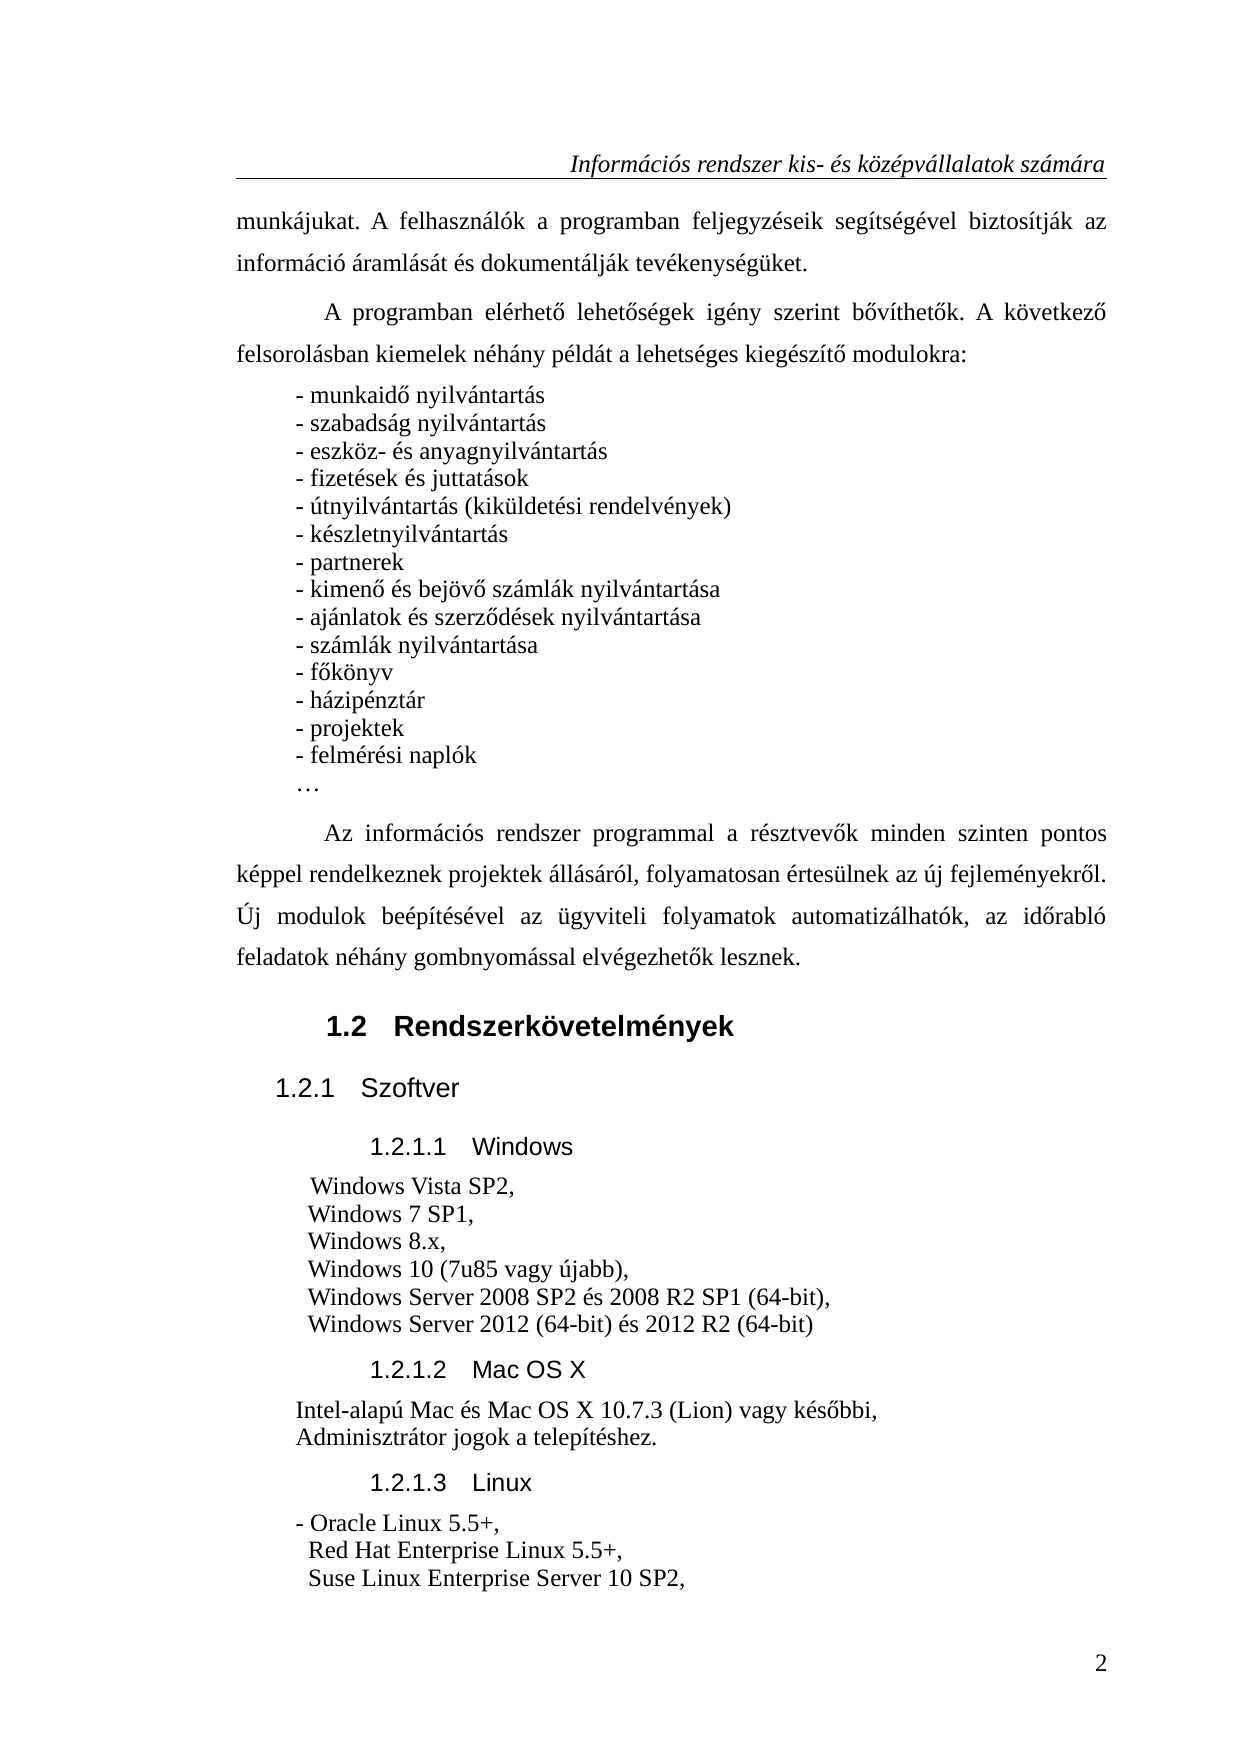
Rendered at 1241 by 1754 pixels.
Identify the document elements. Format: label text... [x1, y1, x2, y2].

list - szabadság nyilvántartás [295, 409, 1107, 437]
subtitle Mac OS X [454, 1356, 1107, 1384]
list Windows 10 (7u85 vagy újabb), [295, 1255, 1107, 1283]
list Windows 8.x, [295, 1227, 1107, 1255]
list - felmérési naplók [295, 742, 1107, 769]
list Windows Server 2008 SP2 és 2008 R2 SP1 (64-bit), [295, 1283, 1107, 1311]
list - házipénztár [295, 686, 1107, 714]
text A programban elérhető lehetőségek igény szerint bővíthetők. A következő felsorolásban kiemelek néhány példát a lehetséges kiegészítő modulokra: [236, 298, 1107, 367]
list - számlák nyilvántartása [295, 631, 1107, 658]
list - fizetések és juttatások [295, 464, 1107, 492]
list - útnyilvántartás (kiküldetési rendelvények) [295, 492, 1107, 520]
list - Oracle Linux 5.5+, [295, 1509, 1107, 1536]
subtitle Rendszerkövetelmények [375, 1010, 1107, 1042]
list Windows 7 SP1, [295, 1200, 1107, 1227]
list - kimenő és bejövő számlák nyilvántartása [295, 575, 1107, 603]
list Intel-alapú Mac és Mac OS X 10.7.3 (Lion) vagy későbbi, [295, 1396, 1107, 1423]
list … [295, 769, 1107, 797]
list - projektek [295, 714, 1107, 742]
subtitle Windows [454, 1132, 1107, 1160]
subtitle Szoftver [342, 1072, 1107, 1103]
list Windows Vista SP2, [236, 1172, 1107, 1200]
list - készletnyilvántartás [295, 520, 1107, 548]
list Suse Linux Enterprise Server 10 SP2, [295, 1564, 1107, 1592]
list - partnerek [295, 548, 1107, 575]
list - eszköz- és anyagnyilvántartás [295, 437, 1107, 464]
list Windows Server 2012 (64-bit) és 2012 R2 (64-bit) [295, 1311, 1107, 1338]
text munkájukat. A felhasználók a programban feljegyzéseik segítségével biztosítják az információ áramlását és dokumentálják tevékenységüket. [236, 207, 1107, 277]
list Adminisztrátor jogok a telepítéshez. [295, 1423, 1107, 1451]
list - munkaidő nyilvántartás [295, 381, 1107, 409]
list Red Hat Enterprise Linux 5.5+, [295, 1536, 1107, 1564]
list - főkönyv [295, 658, 1107, 686]
subtitle Linux [454, 1469, 1107, 1497]
list - ajánlatok és szerződések nyilvántartása [295, 603, 1107, 631]
text Az információs rendszer programmal a résztvevők minden szinten pontos képpel rendelkeznek projektek állásáról, folyamatosan értesülnek az új fejleményekről. Új modulok beépítésével az ügyviteli folyamatok automatizálhatók, az időrabló feladatok néhány gombnyomással elvégezhetők lesznek. [236, 819, 1107, 971]
